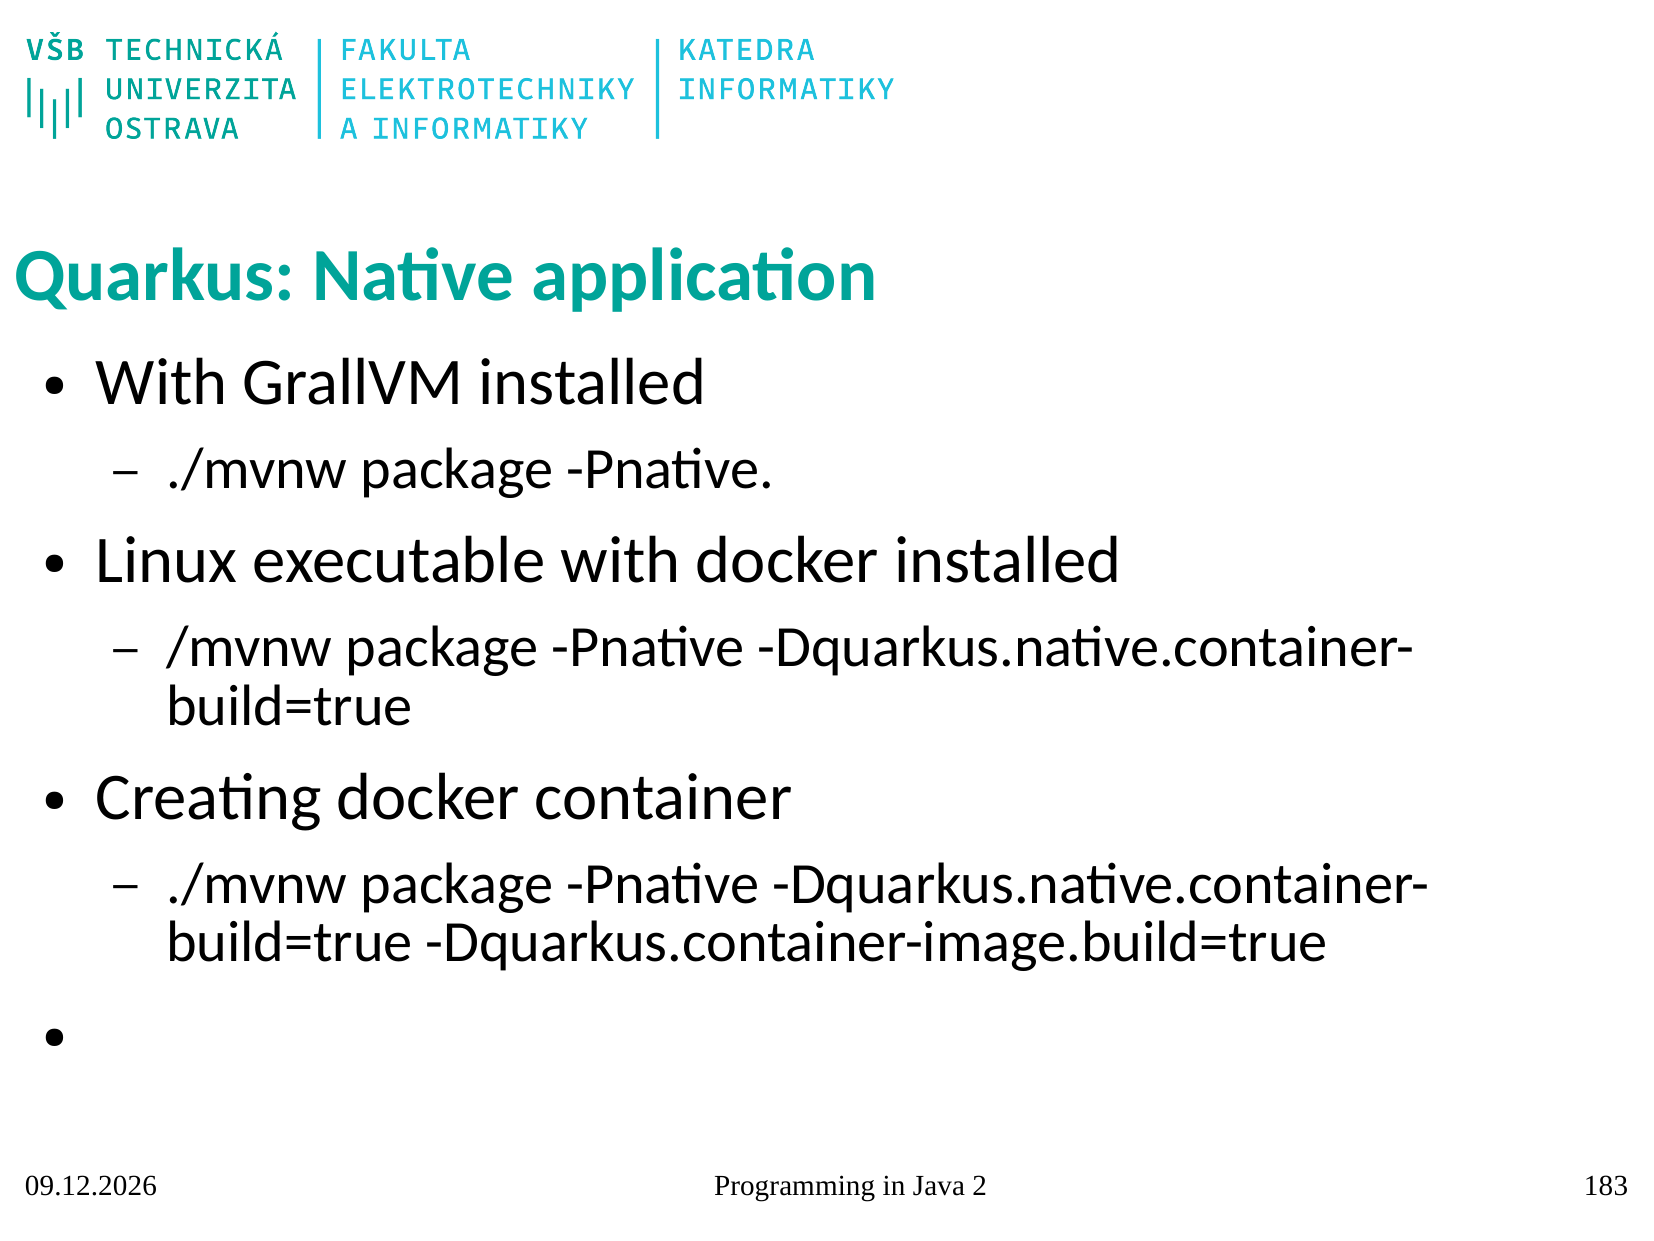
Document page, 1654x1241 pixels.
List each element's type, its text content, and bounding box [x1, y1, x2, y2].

list With GrallVM installed ./mvnw package -Pnative. Linux executable with docker installed /mvnw package -Pnative -Dquarkus.native.container-build=true Creating docker container ./mvnw package -Pnative -Dquarkus.native.container-build=true -Dquarkus.container-image.build=true [24, 354, 1629, 1146]
title Quarkus: Native application [14, 165, 1619, 319]
picture [26, 31, 894, 139]
